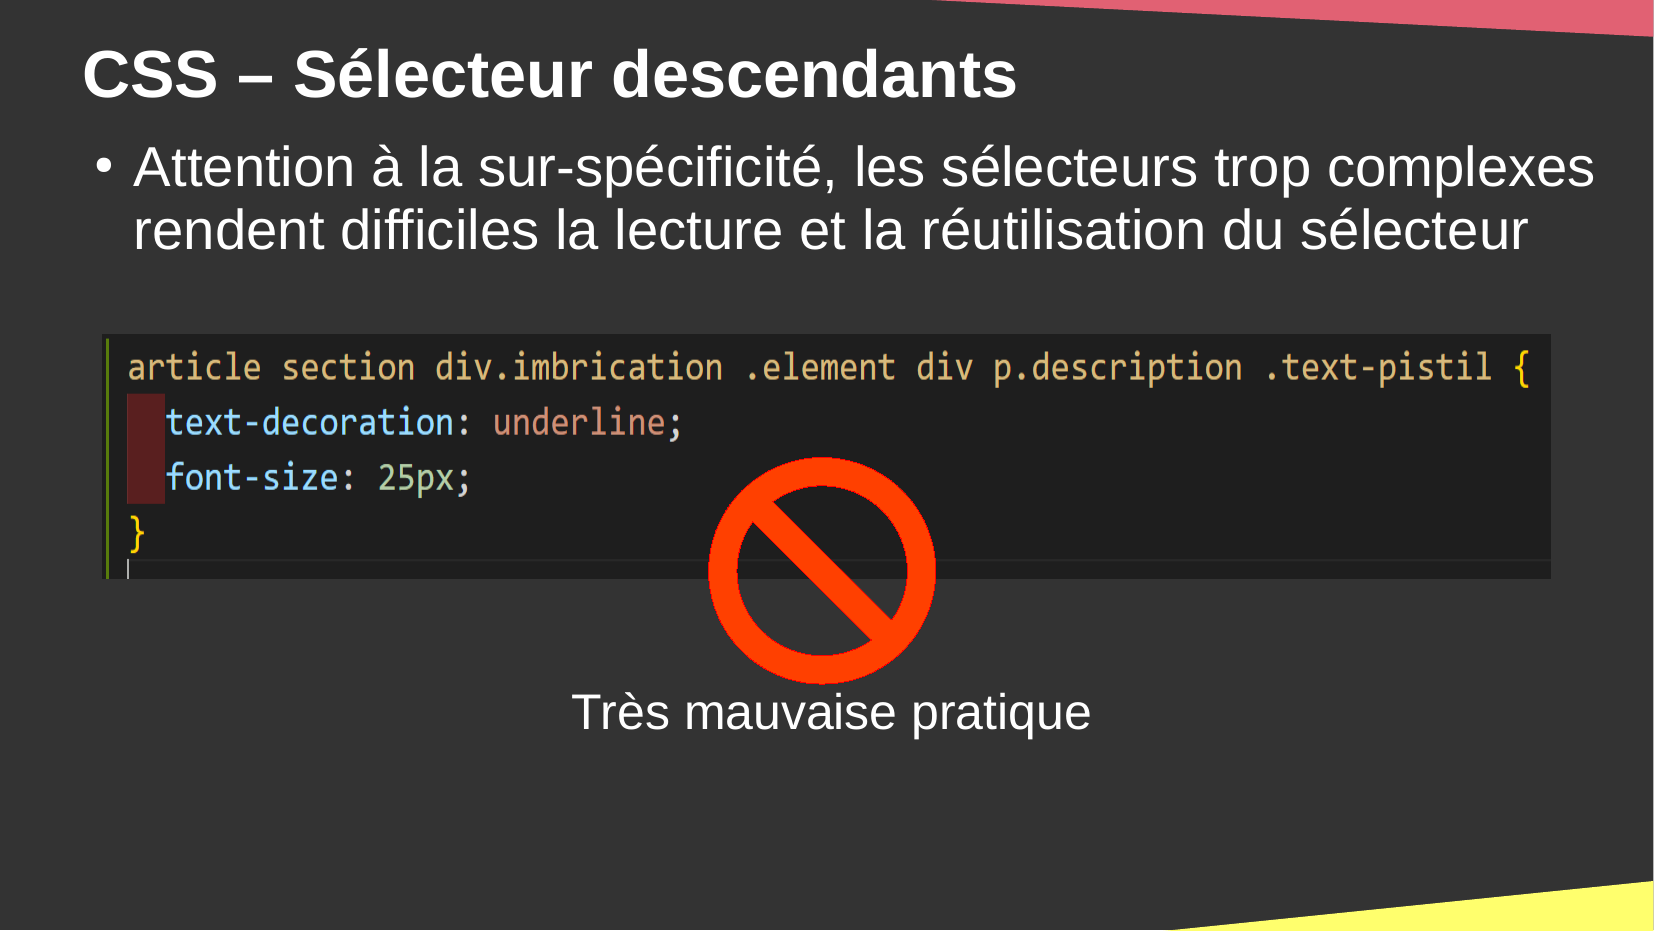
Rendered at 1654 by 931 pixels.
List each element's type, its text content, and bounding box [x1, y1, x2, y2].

title Très mauvaise pratique [531, 683, 1133, 768]
title CSS – Sélecteur descendants [82, 37, 1571, 122]
text_box [1163, 880, 1654, 931]
picture [102, 334, 1551, 579]
picture [737, 523, 809, 579]
text_box [708, 457, 936, 683]
picture [774, 486, 907, 579]
list Attention à la sur-spécificité, les sélecteurs trop complexes rendent difficiles la lecture et la réutilisation du sélecteur [80, 135, 1605, 304]
text_box [931, 0, 1654, 37]
